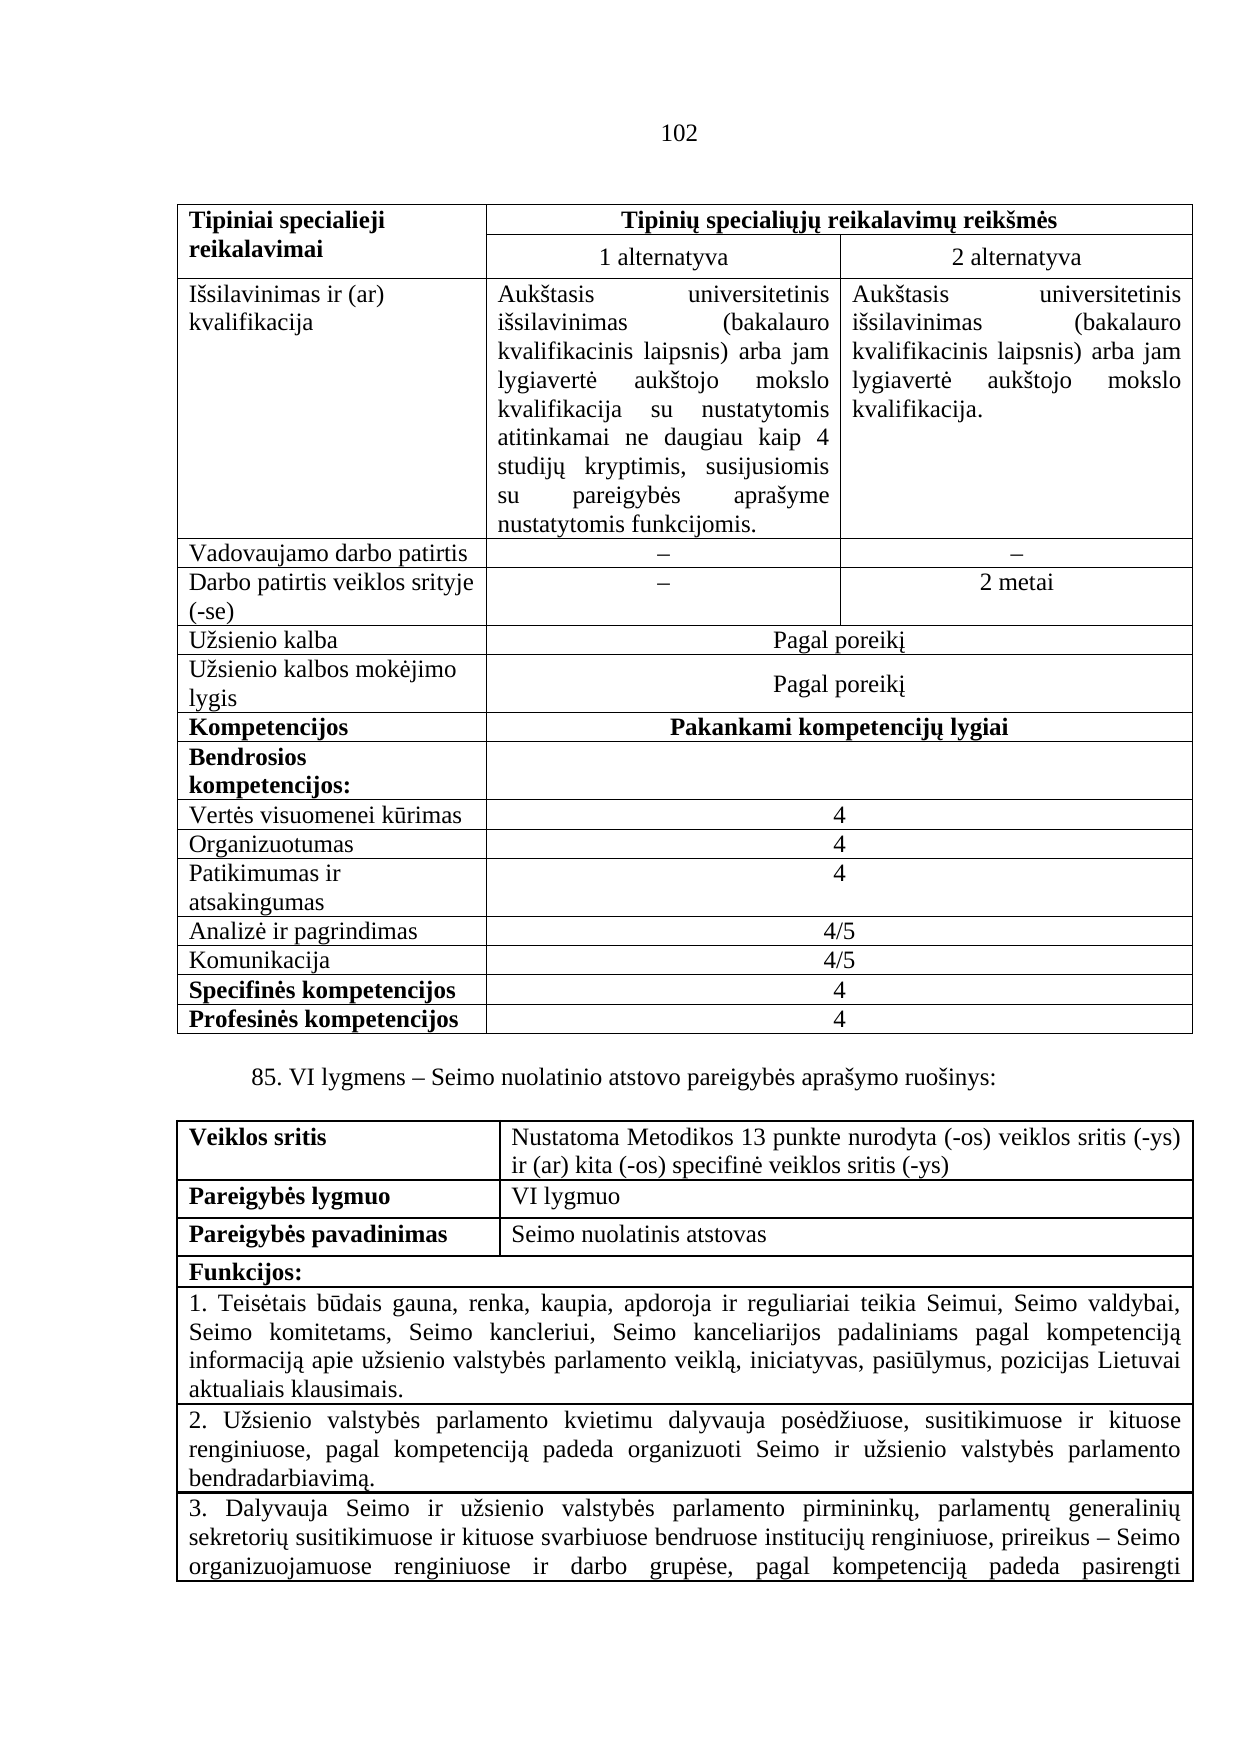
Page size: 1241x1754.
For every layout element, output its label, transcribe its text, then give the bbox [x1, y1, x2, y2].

table_cell 3. Dalyvauja Seimo ir užsienio valstybės parlamento pirmininkų, parlamentų generalinių sekretorių susitikimuose ir kituose svarbiuose bendruose institucijų renginiuose, prireikus – Seimo organizuojamuose renginiuose ir darbo grupėse, pagal kompetenciją padeda pasirengti [178, 1494, 1192, 1580]
table_cell VI lygmuo [501, 1181, 1192, 1217]
table_cell Aukštasis universitetinis išsilavinimas (bakalauro kvalifikacinis laipsnis) arba jam lygiavertė aukštojo mokslo kvalifikacija. [841, 279, 1192, 537]
table_cell 4 [487, 800, 1192, 828]
table_cell Komunikacija [178, 946, 486, 974]
table_header Nustatoma Metodikos 13 punkte nurodyta (-os) veiklos sritis (-ys) ir (ar) kita (-os) specifinė veiklos sritis (-ys) [501, 1122, 1192, 1179]
table_cell 4/5 [487, 917, 1192, 945]
table_cell Vadovaujamo darbo patirtis [178, 539, 486, 567]
table_cell 4/5 [487, 946, 1192, 974]
table_cell 2 alternatyva [841, 235, 1192, 278]
table_cell Vertės visuomenei kūrimas [178, 800, 486, 828]
table_cell 1. Teisėtais būdais gauna, renka, kaupia, apdoroja ir reguliariai teikia Seimui, Seimo valdybai, Seimo komitetams, Seimo kancleriui, Seimo kanceliarijos padaliniams pagal kompetenciją informaciją apie užsienio valstybės parlamento veiklą, iniciatyvas, pasiūlymus, pozicijas Lietuvai aktualiais klausimais. [178, 1288, 1192, 1403]
table_cell – [487, 539, 840, 567]
table_cell [487, 742, 1192, 799]
table_cell Išsilavinimas ir (ar) kvalifikacija [178, 279, 486, 537]
table_cell Darbo patirtis veiklos srityje (-se) [178, 568, 486, 625]
table_cell 4 [487, 859, 1192, 916]
table_cell Tipiniai specialieji reikalavimai [178, 205, 486, 278]
table_header Veiklos sritis [178, 1122, 499, 1179]
table_cell Funkcijos: [178, 1257, 1192, 1286]
table_cell Specifinės kompetencijos [178, 975, 486, 1004]
table_cell Patikimumas ir atsakingumas [178, 859, 486, 916]
table_cell 4 [487, 1005, 1192, 1033]
table_cell Analizė ir pagrindimas [178, 917, 486, 945]
table_cell Organizuotumas [178, 830, 486, 858]
table_cell – [487, 568, 840, 625]
table_cell Užsienio kalbos mokėjimo lygis [178, 655, 486, 712]
table_cell Tipinių specialiųjų reikalavimų reikšmės [487, 205, 1192, 234]
table_cell Pagal poreikį [487, 626, 1192, 654]
table_cell 4 [487, 830, 1192, 858]
table_cell 2 metai [841, 568, 1192, 625]
table_cell Kompetencijos [178, 713, 486, 741]
table_cell Profesinės kompetencijos [178, 1005, 486, 1033]
table_cell Bendrosios kompetencijos: [178, 742, 486, 799]
text 85. VI lygmens – Seimo nuolatinio atstovo pareigybės aprašymo ruošinys: [177, 1062, 1181, 1091]
table_cell Pareigybės lygmuo [178, 1181, 499, 1217]
table_cell Užsienio kalba [178, 626, 486, 654]
table_cell 4 [487, 975, 1192, 1004]
table_cell 2. Užsienio valstybės parlamento kvietimu dalyvauja posėdžiuose, susitikimuose ir kituose renginiuose, pagal kompetenciją padeda organizuoti Seimo ir užsienio valstybės parlamento bendradarbiavimą. [178, 1405, 1192, 1491]
table_cell – [841, 539, 1192, 567]
table_cell Pagal poreikį [487, 655, 1192, 712]
table_cell 1 alternatyva [487, 235, 840, 278]
table_cell Aukštasis universitetinis išsilavinimas (bakalauro kvalifikacinis laipsnis) arba jam lygiavertė aukštojo mokslo kvalifikacija su nustatytomis atitinkamai ne daugiau kaip 4 studijų kryptimis, susijusiomis su pareigybės aprašyme nustatytomis funkcijomis. [487, 279, 840, 537]
table_cell Pareigybės pavadinimas [178, 1219, 499, 1255]
table_cell Seimo nuolatinis atstovas [501, 1219, 1192, 1255]
table_cell Pakankami kompetencijų lygiai [487, 713, 1192, 741]
